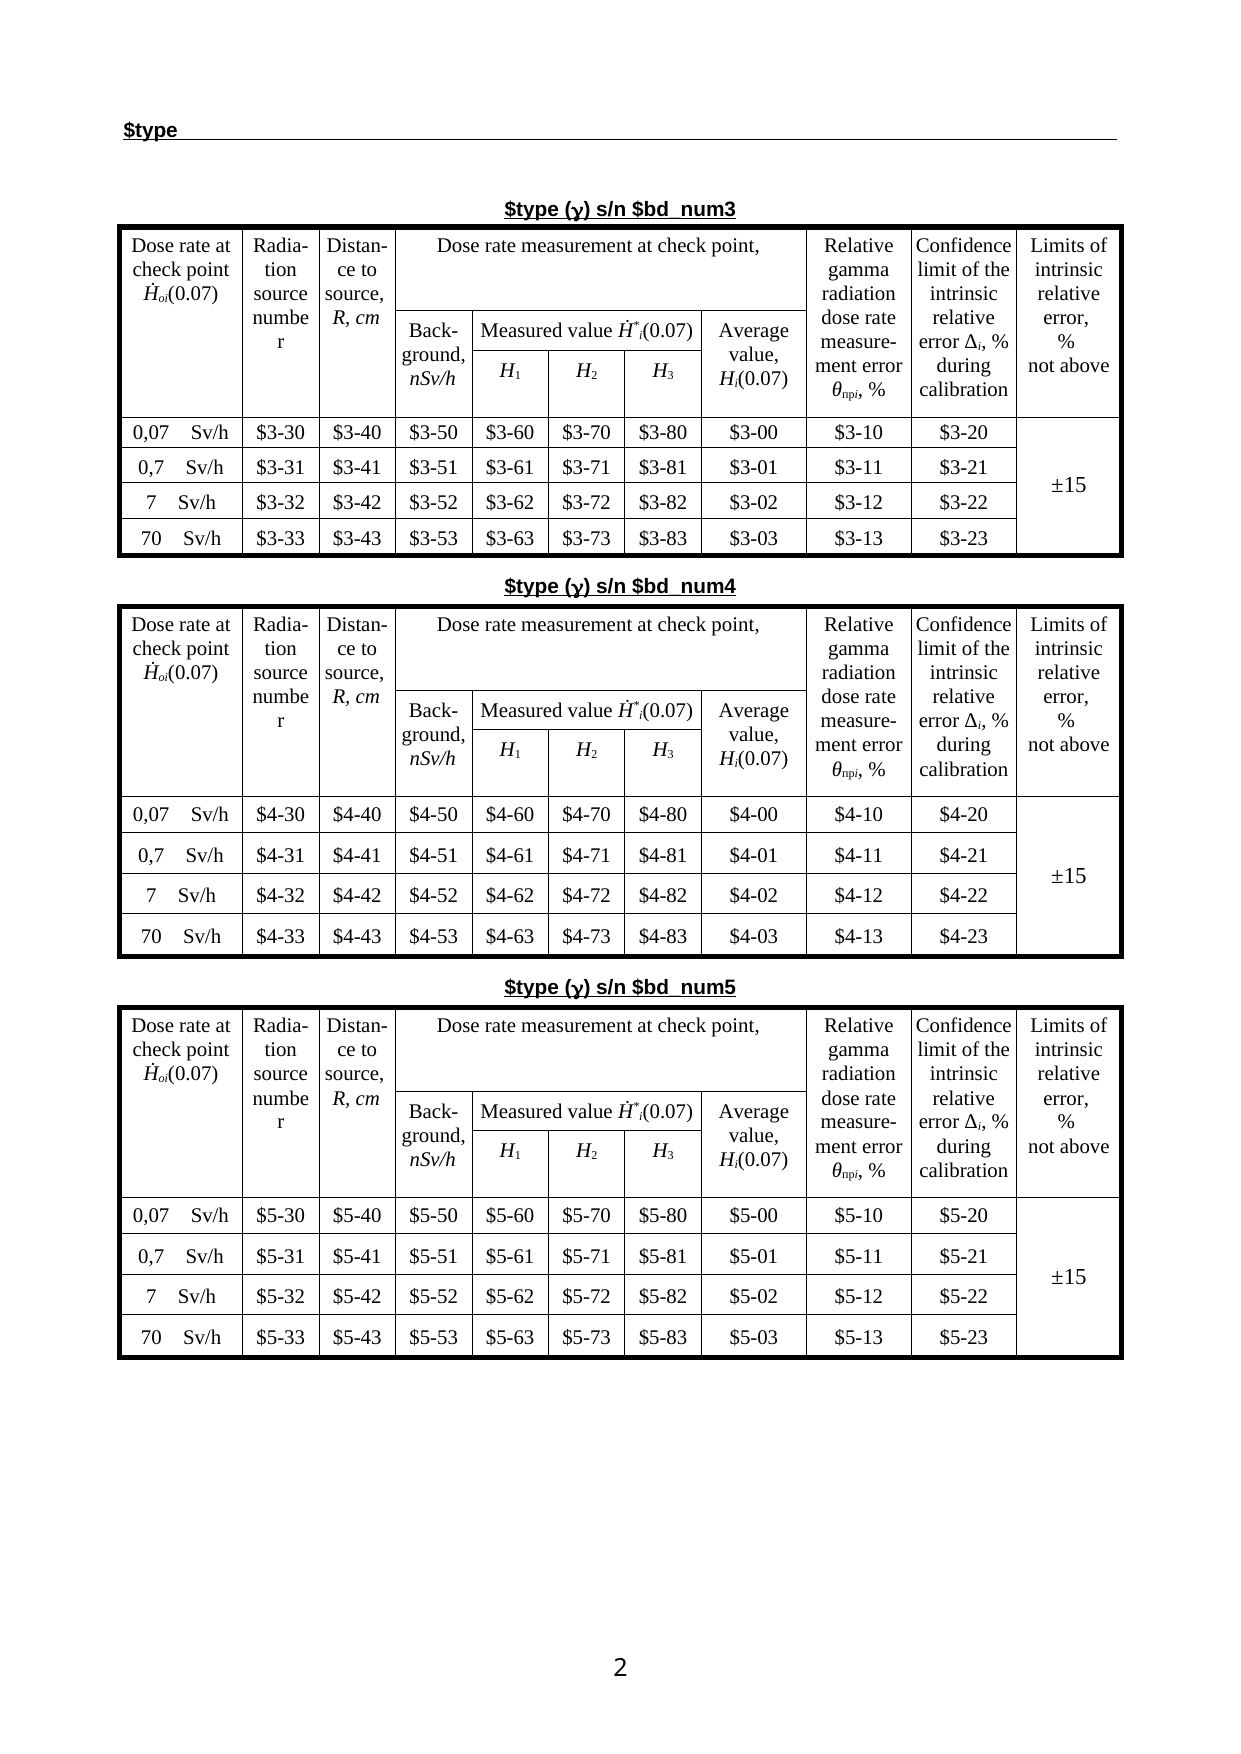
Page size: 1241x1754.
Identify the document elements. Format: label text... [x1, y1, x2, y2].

table_cell H3 [625, 1131, 701, 1197]
table_cell Limits of intrinsic relative error, % not above [1017, 230, 1119, 417]
table_header $type () s/n $bd_num4 [119, 558, 1121, 604]
table_cell $4-61 [473, 833, 548, 872]
table_cell 70 Sv/h [122, 914, 242, 954]
table_cell $3-40 [320, 418, 395, 447]
table_cell $5-82 [625, 1275, 701, 1314]
table_cell Dose rate at check point Ḣoi(0.07) [122, 1010, 242, 1197]
table_cell $3-52 [396, 483, 472, 517]
table_cell $3-51 [396, 448, 472, 482]
table_cell Dose rate measurement at check point, [396, 609, 806, 689]
table_cell Back-ground, nSv/h [396, 1092, 472, 1197]
table_cell Limits of intrinsic relative error, % not above [1017, 609, 1119, 796]
table_cell $5-32 [243, 1275, 319, 1314]
table_cell $4-42 [320, 874, 395, 913]
table_cell H1 [473, 1131, 548, 1197]
table_cell $3-41 [320, 448, 395, 482]
table_cell $3-71 [549, 448, 624, 482]
table_cell Confidence limit of the intrinsic relative error Δi, % during calibration [912, 230, 1016, 417]
table_cell Confidence limit of the intrinsic relative error Δi, % during calibration [912, 1010, 1016, 1197]
table_cell Limits of intrinsic relative error, % not above [1017, 1010, 1119, 1197]
table_cell Relative gamma radiation dose rate measure-ment error θпрi, % [807, 1010, 911, 1197]
table_cell $3-70 [549, 418, 624, 447]
table_cell 0,7 Sv/h [122, 1234, 242, 1273]
table_cell $3-50 [396, 418, 472, 447]
table_cell $3-72 [549, 483, 624, 517]
table_cell $4-73 [549, 914, 624, 954]
table_cell $5-22 [912, 1275, 1016, 1314]
table_cell $4-63 [473, 914, 548, 954]
table_cell Average value, Hi(0.07) [702, 691, 806, 796]
table_cell Radia-tion source number [243, 609, 319, 796]
table_cell $4-03 [702, 914, 806, 954]
table_cell $4-51 [396, 833, 472, 872]
table_cell Dose rate measurement at check point, [396, 230, 806, 310]
table_cell $4-62 [473, 874, 548, 913]
table_cell 7 Sv/h [122, 1275, 242, 1314]
table_cell H2 [549, 1131, 624, 1197]
table_cell $4-60 [473, 797, 548, 832]
table_cell Distan-ce to source, R, сm [320, 230, 395, 417]
table_cell $5-83 [625, 1315, 701, 1355]
table_cell Measured value Ḣ*i(0.07) [473, 311, 701, 349]
table_cell $4-71 [549, 833, 624, 872]
table_cell Dose rate measurement at check point, [396, 1010, 806, 1091]
table_cell $4-72 [549, 874, 624, 913]
table_cell $3-80 [625, 418, 701, 447]
table_cell $5-21 [912, 1234, 1016, 1273]
table_cell $3-00 [702, 418, 806, 447]
table_cell $3-11 [807, 448, 911, 482]
table_cell 7 Sv/h [122, 483, 242, 517]
table_cell $4-21 [912, 833, 1016, 872]
table_cell $5-02 [702, 1275, 806, 1314]
table_cell $5-00 [702, 1198, 806, 1233]
table_cell $5-01 [702, 1234, 806, 1273]
table_cell $3-61 [473, 448, 548, 482]
table_cell Distan-ce to source, R, сm [320, 609, 395, 796]
table_cell $3-01 [702, 448, 806, 482]
table_cell $5-80 [625, 1198, 701, 1233]
table_cell $5-62 [473, 1275, 548, 1314]
table_cell Back-ground, nSv/h [396, 691, 472, 796]
table_cell $3-63 [473, 519, 548, 553]
table_cell ±15 [1017, 797, 1119, 954]
table_cell $4-83 [625, 914, 701, 954]
table_cell $3-22 [912, 483, 1016, 517]
table_cell 70 Sv/h [122, 1315, 242, 1355]
table_cell $5-20 [912, 1198, 1016, 1233]
table_cell $4-80 [625, 797, 701, 832]
table_cell $4-82 [625, 874, 701, 913]
table_cell $4-81 [625, 833, 701, 872]
table_cell ±15 [1017, 1198, 1119, 1355]
table_cell 0,07 Sv/h [122, 1198, 242, 1233]
table_cell $5-73 [549, 1315, 624, 1355]
table_header $type () s/n $bd_num3 [119, 179, 1121, 224]
table_cell $5-52 [396, 1275, 472, 1314]
table_cell Distan-ce to source, R, сm [320, 1010, 395, 1197]
table_cell $5-11 [807, 1234, 911, 1273]
table_cell H2 [549, 730, 624, 796]
table_cell $4-40 [320, 797, 395, 832]
table_cell $4-50 [396, 797, 472, 832]
table_cell $3-43 [320, 519, 395, 553]
table_cell H3 [625, 730, 701, 796]
table_cell $5-43 [320, 1315, 395, 1355]
table_cell $4-30 [243, 797, 319, 832]
table_cell 70 Sv/h [122, 519, 242, 553]
table_cell $5-81 [625, 1234, 701, 1273]
table_cell Average value, Hi(0.07) [702, 1092, 806, 1197]
table_cell Measured value Ḣ*i(0.07) [473, 1092, 701, 1130]
table_cell $4-33 [243, 914, 319, 954]
table_cell $4-41 [320, 833, 395, 872]
table_cell $5-50 [396, 1198, 472, 1233]
table_cell $3-82 [625, 483, 701, 517]
table_cell 7 Sv/h [122, 874, 242, 913]
table_cell 0,07 Sv/h [122, 797, 242, 832]
table_cell $5-03 [702, 1315, 806, 1355]
table_cell $5-42 [320, 1275, 395, 1314]
table_cell $3-13 [807, 519, 911, 553]
table_cell $5-23 [912, 1315, 1016, 1355]
table_cell $4-22 [912, 874, 1016, 913]
table_cell $4-31 [243, 833, 319, 872]
table_cell $3-21 [912, 448, 1016, 482]
table_cell $5-13 [807, 1315, 911, 1355]
table_cell $3-32 [243, 483, 319, 517]
table_cell $3-83 [625, 519, 701, 553]
table_cell $4-12 [807, 874, 911, 913]
table_cell $4-20 [912, 797, 1016, 832]
table_cell $4-23 [912, 914, 1016, 954]
table_cell $5-33 [243, 1315, 319, 1355]
table_cell $5-70 [549, 1198, 624, 1233]
table_cell $4-02 [702, 874, 806, 913]
table_cell $4-10 [807, 797, 911, 832]
table_cell $3-03 [702, 519, 806, 553]
table_cell $3-02 [702, 483, 806, 517]
table_cell H1 [473, 730, 548, 796]
table_cell Average value, Hi(0.07) [702, 311, 806, 417]
table_cell $3-10 [807, 418, 911, 447]
table_cell $3-31 [243, 448, 319, 482]
table_cell $5-53 [396, 1315, 472, 1355]
table_cell $5-71 [549, 1234, 624, 1273]
table_cell $4-13 [807, 914, 911, 954]
table_cell $5-10 [807, 1198, 911, 1233]
table_cell $3-30 [243, 418, 319, 447]
table_cell $5-41 [320, 1234, 395, 1273]
table_cell $3-33 [243, 519, 319, 553]
table_cell $3-23 [912, 519, 1016, 553]
table_cell $5-63 [473, 1315, 548, 1355]
table_cell $3-62 [473, 483, 548, 517]
table_cell $4-01 [702, 833, 806, 872]
table_cell Radia-tion source number [243, 230, 319, 417]
table_cell Relative gamma radiation dose rate measure-ment error θпрi, % [807, 609, 911, 796]
table_cell $4-52 [396, 874, 472, 913]
table_cell Dose rate at check point Ḣoi(0.07) [122, 230, 242, 417]
table_cell H2 [549, 351, 624, 417]
table_cell Confidence limit of the intrinsic relative error Δi, % during calibration [912, 609, 1016, 796]
table_cell $4-70 [549, 797, 624, 832]
table_cell Dose rate at check point Ḣoi(0.07) [122, 609, 242, 796]
table_cell $4-00 [702, 797, 806, 832]
table_cell $5-40 [320, 1198, 395, 1233]
table_cell Relative gamma radiation dose rate measure-ment error θпрi, % [807, 230, 911, 417]
table_cell $4-53 [396, 914, 472, 954]
table_cell $5-60 [473, 1198, 548, 1233]
table_cell $3-20 [912, 418, 1016, 447]
table_cell H1 [473, 351, 548, 417]
table_cell $4-43 [320, 914, 395, 954]
table_cell 0,07 Sv/h [122, 418, 242, 447]
table_cell $3-12 [807, 483, 911, 517]
table_cell $5-12 [807, 1275, 911, 1314]
table_cell Back-ground, nSv/h [396, 311, 472, 417]
table_cell $3-81 [625, 448, 701, 482]
table_header $type () s/n $bd_num5 [119, 959, 1121, 1005]
table_cell $5-30 [243, 1198, 319, 1233]
table_cell $5-72 [549, 1275, 624, 1314]
table_cell $5-31 [243, 1234, 319, 1273]
table_cell $3-53 [396, 519, 472, 553]
table_cell Radia-tion source number [243, 1010, 319, 1197]
table_cell ±15 [1017, 418, 1119, 553]
table_cell $3-60 [473, 418, 548, 447]
table_cell $5-61 [473, 1234, 548, 1273]
table_cell H3 [625, 351, 701, 417]
table_cell $4-32 [243, 874, 319, 913]
table_cell $4-11 [807, 833, 911, 872]
table_cell 0,7 Sv/h [122, 448, 242, 482]
table_cell $3-73 [549, 519, 624, 553]
table_cell $5-51 [396, 1234, 472, 1273]
table_cell $3-42 [320, 483, 395, 517]
table_cell Measured value Ḣ*i(0.07) [473, 691, 701, 729]
table_cell 0,7 Sv/h [122, 833, 242, 872]
